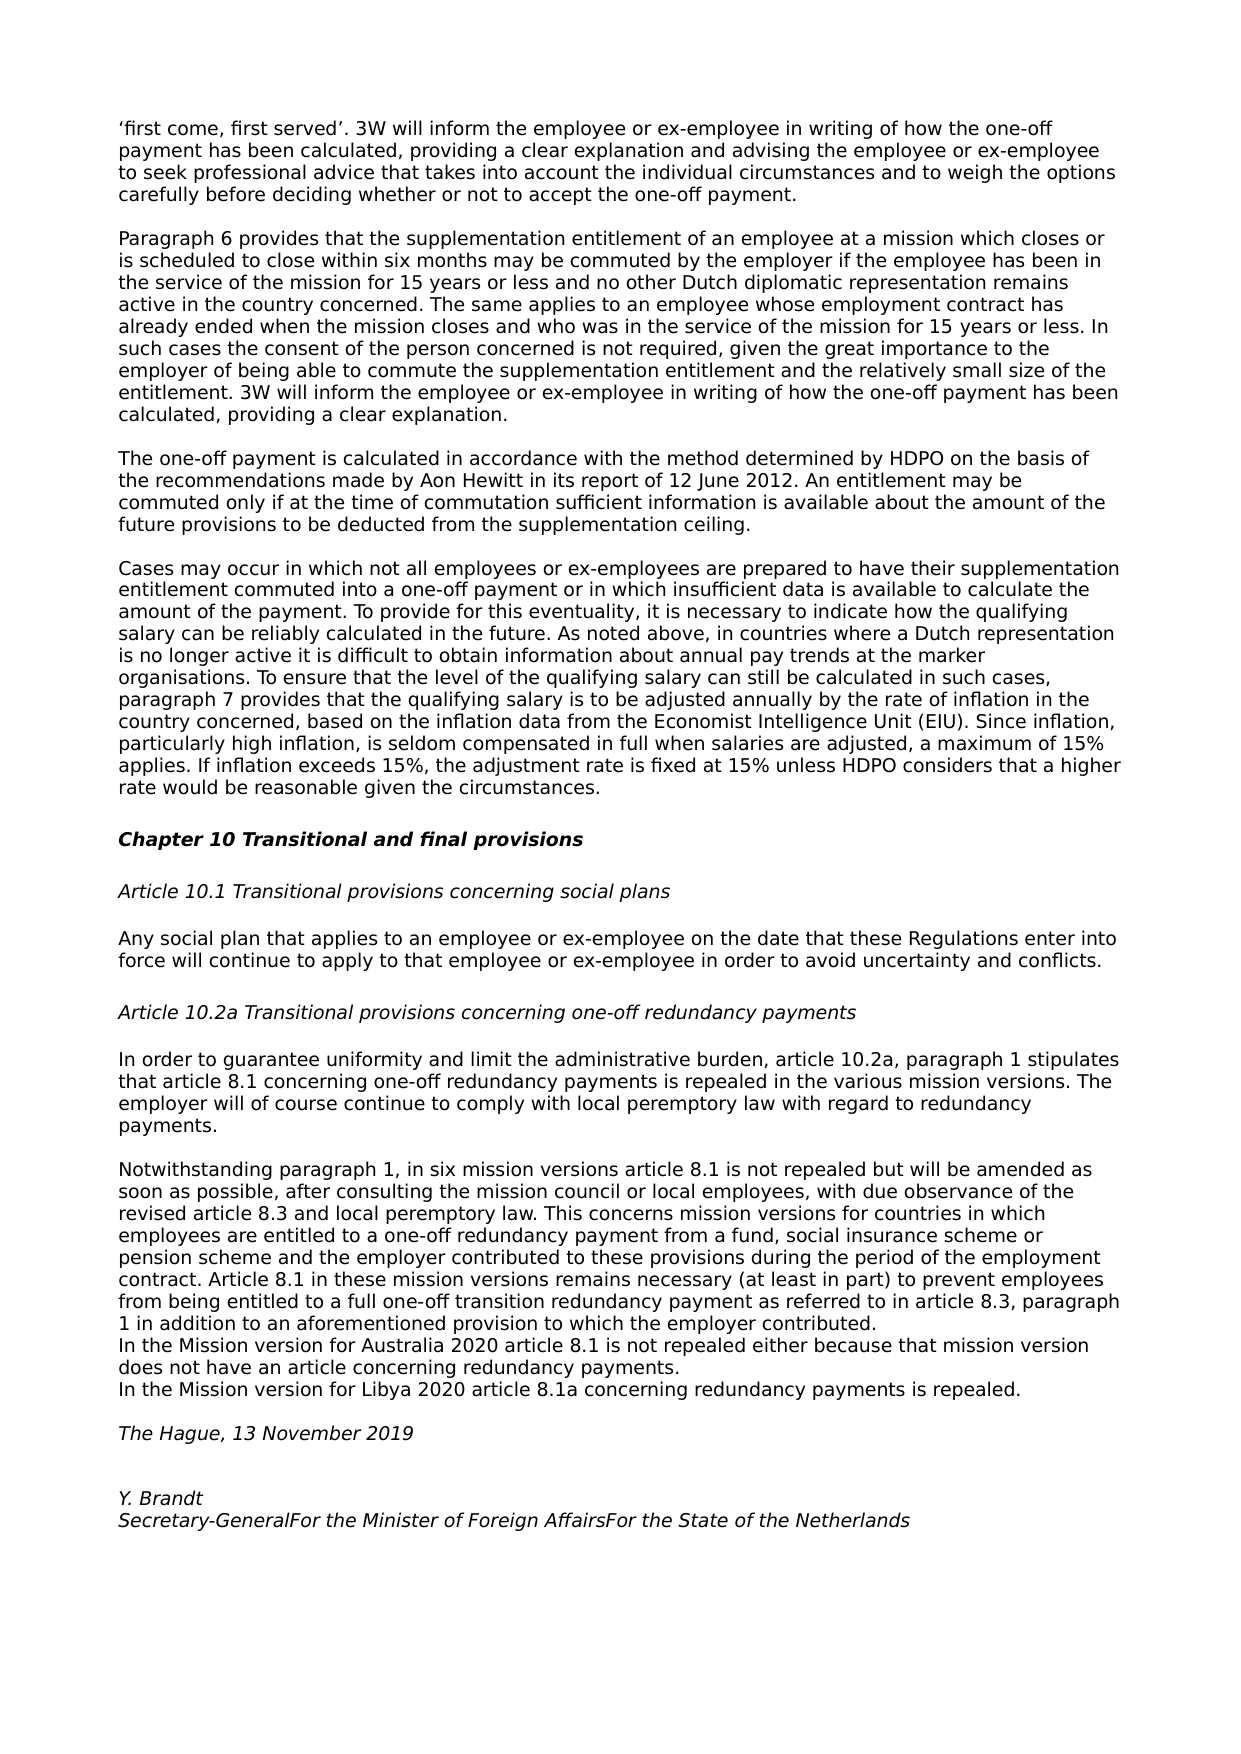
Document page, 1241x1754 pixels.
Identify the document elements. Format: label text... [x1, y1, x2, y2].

subtitle Article 10.1 Transitional provisions concerning social plans [118, 881, 1122, 903]
text ‘first come, first served’. 3W will inform the employee or ex-employee in writing of how the one-off payment has been calculated, providing a clear explanation and advising the employee or ex-employee to seek professional advice that takes into account the individual circumstances and to weigh the options carefully before deciding whether or not to accept the one-off payment. [118, 118, 1122, 206]
text Y. Brandt Secretary-GeneralFor the Minister of Foreign AffairsFor the State of the Netherlands [118, 1466, 1122, 1532]
subtitle Article 10.2a Transitional provisions concerning one-off redundancy payments [118, 1002, 1122, 1024]
text In order to guarantee uniformity and limit the administrative burden, article 10.2a, paragraph 1 stipulates that article 8.1 concerning one-off redundancy payments is repealed in the various mission versions. The employer will of course continue to comply with local peremptory law with regard to redundancy payments. [118, 1049, 1122, 1137]
text In the Mission version for Australia 2020 article 8.1 is not repealed either because that mission version does not have an article concerning redundancy payments. [118, 1335, 1122, 1379]
subtitle Chapter 10 Transitional and final provisions [118, 829, 1122, 851]
text In the Mission version for Libya 2020 article 8.1a concerning redundancy payments is repealed. [118, 1379, 1122, 1401]
text Paragraph 6 provides that the supplementation entitlement of an employee at a mission which closes or is scheduled to close within six months may be commuted by the employer if the employee has been in the service of the mission for 15 years or less and no other Dutch diplomatic representation remains active in the country concerned. The same applies to an employee whose employment contract has already ended when the mission closes and who was in the service of the mission for 15 years or less. In such cases the consent of the person concerned is not required, given the great importance to the employer of being able to commute the supplementation entitlement and the relatively small size of the entitlement. 3W will inform the employee or ex-employee in writing of how the one-off payment has been calculated, providing a clear explanation. [118, 228, 1122, 426]
text The Hague, 13 November 2019 [118, 1422, 1122, 1444]
text The one-off payment is calculated in accordance with the method determined by HDPO on the basis of the recommendations made by Aon Hewitt in its report of 12 June 2012. An entitlement may be commuted only if at the time of commutation sufficient information is available about the amount of the future provisions to be deducted from the supplementation ceiling. [118, 448, 1122, 536]
text Any social plan that applies to an employee or ex-employee on the date that these Regulations enter into force will continue to apply to that employee or ex-employee in order to avoid uncertainty and conflicts. [118, 928, 1122, 972]
text Cases may occur in which not all employees or ex-employees are prepared to have their supplementation entitlement commuted into a one-off payment or in which insufficient data is available to calculate the amount of the payment. To provide for this eventuality, it is necessary to indicate how the qualifying salary can be reliably calculated in the future. As noted above, in countries where a Dutch representation is no longer active it is difficult to obtain information about annual pay trends at the marker organisations. To ensure that the level of the qualifying salary can still be calculated in such cases, paragraph 7 provides that the qualifying salary is to be adjusted annually by the rate of inflation in the country concerned, based on the inflation data from the Economist Intelligence Unit (EIU). Since inflation, particularly high inflation, is seldom compensated in full when salaries are adjusted, a maximum of 15% applies. If inflation exceeds 15%, the adjustment rate is fixed at 15% unless HDPO considers that a higher rate would be reasonable given the circumstances. [118, 557, 1122, 799]
text Notwithstanding paragraph 1, in six mission versions article 8.1 is not repealed but will be amended as soon as possible, after consulting the mission council or local employees, with due observance of the revised article 8.3 and local peremptory law. This concerns mission versions for countries in which employees are entitled to a one-off redundancy payment from a fund, social insurance scheme or pension scheme and the employer contributed to these provisions during the period of the employment contract. Article 8.1 in these mission versions remains necessary (at least in part) to prevent employees from being entitled to a full one-off transition redundancy payment as referred to in article 8.3, paragraph 1 in addition to an aforementioned provision to which the employer contributed. [118, 1159, 1122, 1335]
